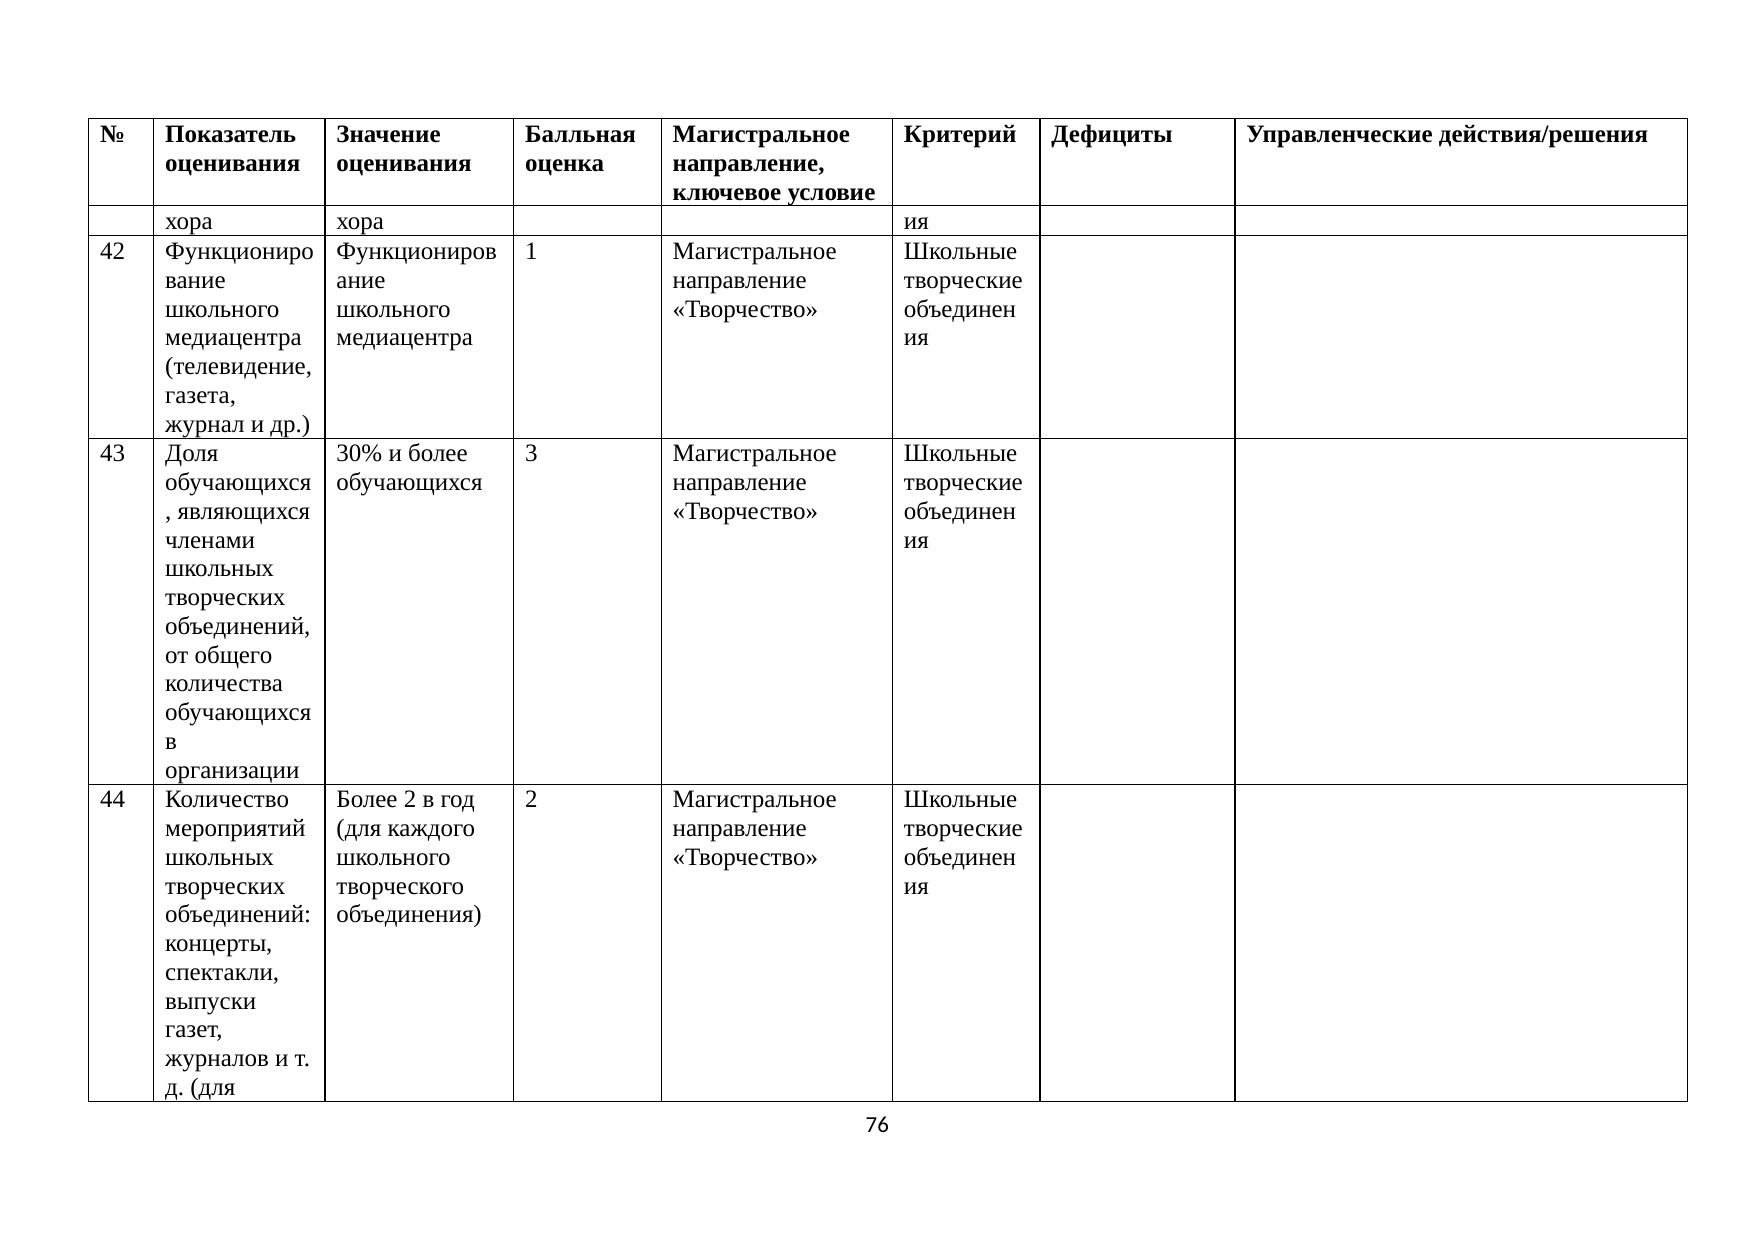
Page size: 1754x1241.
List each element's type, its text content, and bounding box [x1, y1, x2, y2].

table_cell [1041, 236, 1234, 437]
table_cell Доля обучающихся, являющихся членами школьных творческих объединений, от общего количества обучающихся в организации [154, 439, 324, 783]
table_header Управленческие действия/решения [1236, 119, 1687, 205]
table_cell [1041, 206, 1234, 235]
table_header Дефициты [1041, 119, 1234, 205]
table_cell [662, 206, 892, 235]
table_cell 44 [89, 785, 153, 1101]
table_cell [1041, 785, 1234, 1101]
table_cell Количество мероприятий школьных творческих объединений: концерты, спектакли, выпуски газет, журналов и т. д. (для [154, 785, 324, 1101]
table_cell 2 [514, 785, 661, 1101]
table_header Показатель оценивания [154, 119, 324, 205]
table_cell Магистральное направление «Творчество» [662, 785, 892, 1101]
table_cell 42 [89, 236, 153, 437]
table_header Магистральное направление, ключевое условие [662, 119, 892, 205]
table_cell [1236, 785, 1687, 1101]
table_cell Школьные творческие объединения [893, 439, 1039, 783]
table_cell Магистральное направление «Творчество» [662, 236, 892, 437]
table_cell [1236, 236, 1687, 437]
table_cell Более 2 в год (для каждого школьного творческого объединения) [326, 785, 513, 1101]
table_header Значение оценивания [326, 119, 513, 205]
table_cell Школьные творческие объединения [893, 785, 1039, 1101]
table_cell 30% и более обучающихся [326, 439, 513, 783]
table_cell 1 [514, 236, 661, 437]
table_cell 3 [514, 439, 661, 783]
table_header № [89, 119, 153, 205]
table_cell хора [326, 206, 513, 235]
table_cell Школьные творческие объединения [893, 236, 1039, 437]
table_cell [1041, 439, 1234, 783]
table_header Критерий [893, 119, 1039, 205]
table_header Балльная оценка [514, 119, 661, 205]
table_cell [89, 206, 153, 235]
table_cell хора [154, 206, 324, 235]
table_cell [1236, 439, 1687, 783]
table_cell Функционирование школьного медиацентра [326, 236, 513, 437]
table_cell [1236, 206, 1687, 235]
table_cell 43 [89, 439, 153, 783]
table_cell ия [893, 206, 1039, 235]
table_cell [514, 206, 661, 235]
table_cell Магистральное направление «Творчество» [662, 439, 892, 783]
table_cell Функционирование школьного медиацентра (телевидение, газета, журнал и др.) [154, 236, 324, 437]
